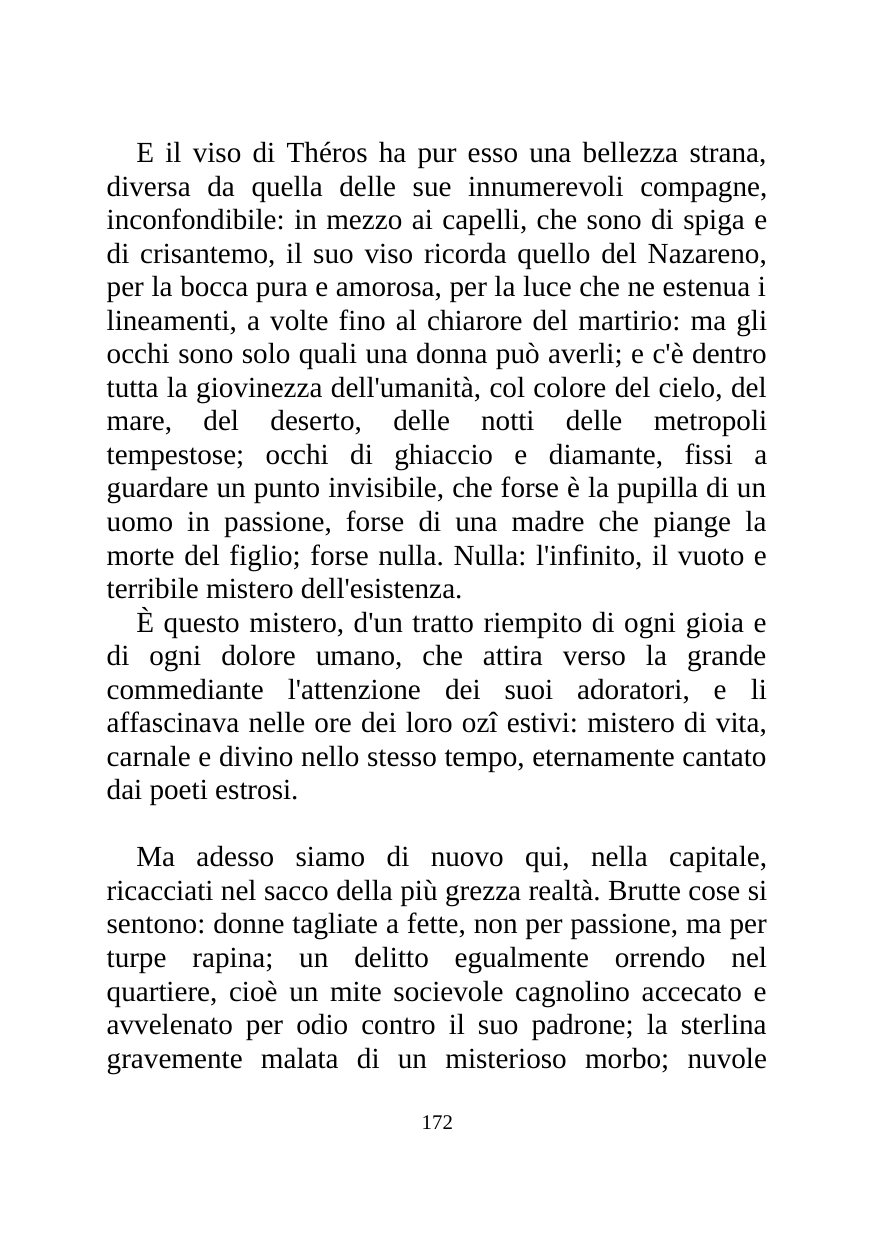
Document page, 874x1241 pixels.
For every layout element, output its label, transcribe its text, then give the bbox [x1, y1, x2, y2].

text È questo mistero, d'un tratto riempito di ogni gioia e di ogni dolore umano, che attira verso la grande commediante l'attenzione dei suoi adoratori, e li affascinava nelle ore dei loro ozî estivi: mistero di vita, carnale e divino nello stesso tempo, eternamente cantato dai poeti estrosi. [106, 605, 768, 806]
text E il viso di Théros ha pur esso una bellezza strana, diversa da quella delle sue innumerevoli compagne, inconfondibile: in mezzo ai capelli, che sono di spiga e di crisantemo, il suo viso ricorda quello del Nazareno, per la bocca pura e amorosa, per la luce che ne estenua i lineamenti, a volte fino al chiarore del martirio: ma gli occhi sono solo quali una donna può averli; e c'è dentro tutta la giovinezza dell'umanità, col colore del cielo, del mare, del deserto, delle notti delle metropoli tempestose; occhi di ghiaccio e diamante, fissi a guardare un punto invisibile, che forse è la pupilla di un uomo in passione, forse di una madre che piange la morte del figlio; forse nulla. Nulla: l'infinito, il vuoto e terribile mistero dell'esistenza. [106, 135, 768, 605]
text Ma adesso siamo di nuovo qui, nella capitale, ricacciati nel sacco della più grezza realtà. Brutte cose si sentono: donne tagliate a fette, non per passione, ma per turpe rapina; un delitto egualmente orrendo nel quartiere, cioè un mite socievole cagnolino accecato e avvelenato per odio contro il suo padrone; la sterlina gravemente malata di un misterioso morbo; nuvole [106, 839, 768, 1074]
